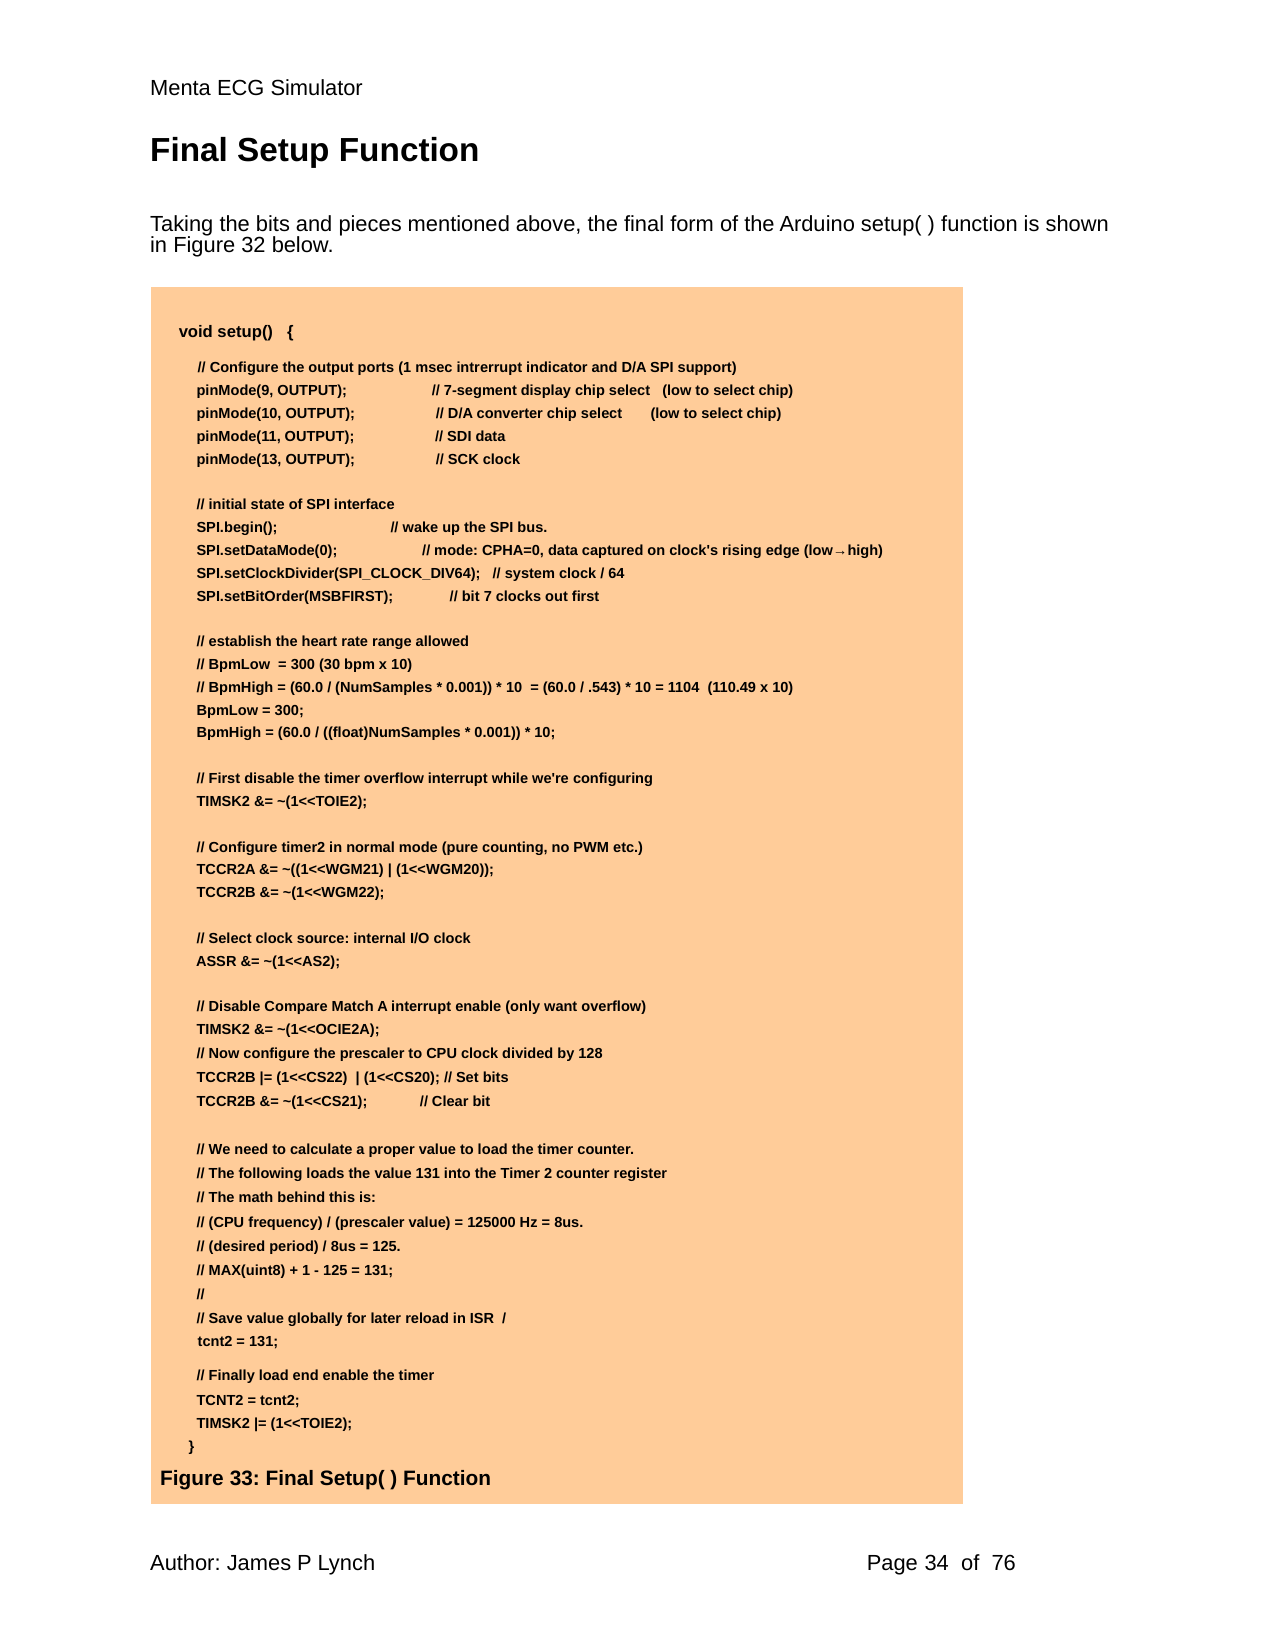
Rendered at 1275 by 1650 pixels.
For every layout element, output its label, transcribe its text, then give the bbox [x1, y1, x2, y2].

text // Disable Compare Match A interrupt enable (only want overflow) [188, 998, 963, 1015]
text void setup() { [151, 320, 963, 341]
text // The math behind this is: [188, 1188, 963, 1206]
text // Finally load end enable the timer [188, 1366, 963, 1384]
text TCNT2 = tcnt2; [188, 1390, 963, 1408]
text // establish the heart rate range allowed [188, 633, 963, 650]
subtitle Final Setup Function [150, 130, 1124, 169]
text TCCR2B &= ~(1<<CS21); // Clear bit [188, 1092, 963, 1110]
text // The following loads the value 131 into the Timer 2 counter register [188, 1164, 963, 1182]
text // Save value globally for later reload in ISR / [188, 1308, 963, 1326]
text pinMode(13, OUTPUT); // SCK clock [188, 450, 963, 467]
text tcnt2 = 131; [188, 1329, 963, 1350]
text // First disable the timer overflow interrupt while we're configuring [188, 770, 963, 787]
text // BpmHigh = (60.0 / (NumSamples * 0.001)) * 10 = (60.0 / .543) * 10 = 1104 (110.49 x 10) [188, 678, 963, 695]
text // Now configure the prescaler to CPU clock divided by 128 [188, 1043, 963, 1062]
text TCCR2B &= ~(1<<WGM22); [188, 884, 963, 901]
text TCCR2A &= ~((1<<WGM21) | (1<<WGM20)); [188, 861, 963, 878]
text SPI.begin(); // wake up the SPI bus. [188, 519, 963, 536]
text TIMSK2 |= (1<<TOIE2); [188, 1414, 963, 1432]
text BpmHigh = (60.0 / ((float)NumSamples * 0.001)) * 10; [188, 724, 963, 741]
text pinMode(9, OUTPUT); // 7-segment display chip select (low to select chip) [188, 382, 963, 399]
text // [188, 1284, 963, 1302]
text // Configure the output ports (1 msec intrerrupt indicator and D/A SPI support) [188, 357, 963, 376]
text SPI.setDataMode(0); // mode: CPHA=0, data captured on clock's rising edge (low→high) [188, 542, 963, 558]
text TCCR2B |= (1<<CS22) | (1<<CS20); // Set bits [188, 1068, 963, 1086]
text SPI.setBitOrder(MSBFIRST); // bit 7 clocks out first [188, 587, 963, 604]
text // MAX(uint8) + 1 - 125 = 131; [188, 1260, 963, 1278]
text pinMode(10, OUTPUT); // D/A converter chip select (low to select chip) [188, 405, 963, 422]
text ASSR &= ~(1<<AS2); [188, 952, 963, 969]
text // Select clock source: internal I/O clock [188, 929, 963, 946]
text Figure 33: Final Setup( ) Function [151, 1468, 963, 1489]
text Taking the bits and pieces mentioned above, the final form of the Arduino setup( ) function is shown in Figure 32 below. [150, 215, 1124, 257]
text // (desired period) / 8us = 125. [188, 1236, 963, 1254]
text SPI.setClockDivider(SPI_CLOCK_DIV64); // system clock / 64 [188, 564, 963, 581]
text // (CPU frequency) / (prescaler value) = 125000 Hz = 8us. [188, 1212, 963, 1230]
text TIMSK2 &= ~(1<<TOIE2); [188, 793, 963, 809]
text BpmLow = 300; [188, 701, 963, 718]
text // BpmLow = 300 (30 bpm x 10) [188, 656, 963, 672]
text pinMode(11, OUTPUT); // SDI data [188, 428, 963, 444]
text } [188, 1435, 963, 1456]
text TIMSK2 &= ~(1<<OCIE2A); [188, 1021, 963, 1037]
text // Configure timer2 in normal mode (pure counting, no PWM etc.) [188, 838, 963, 855]
text // initial state of SPI interface [188, 496, 963, 513]
text // We need to calculate a proper value to load the timer counter. [188, 1140, 963, 1158]
